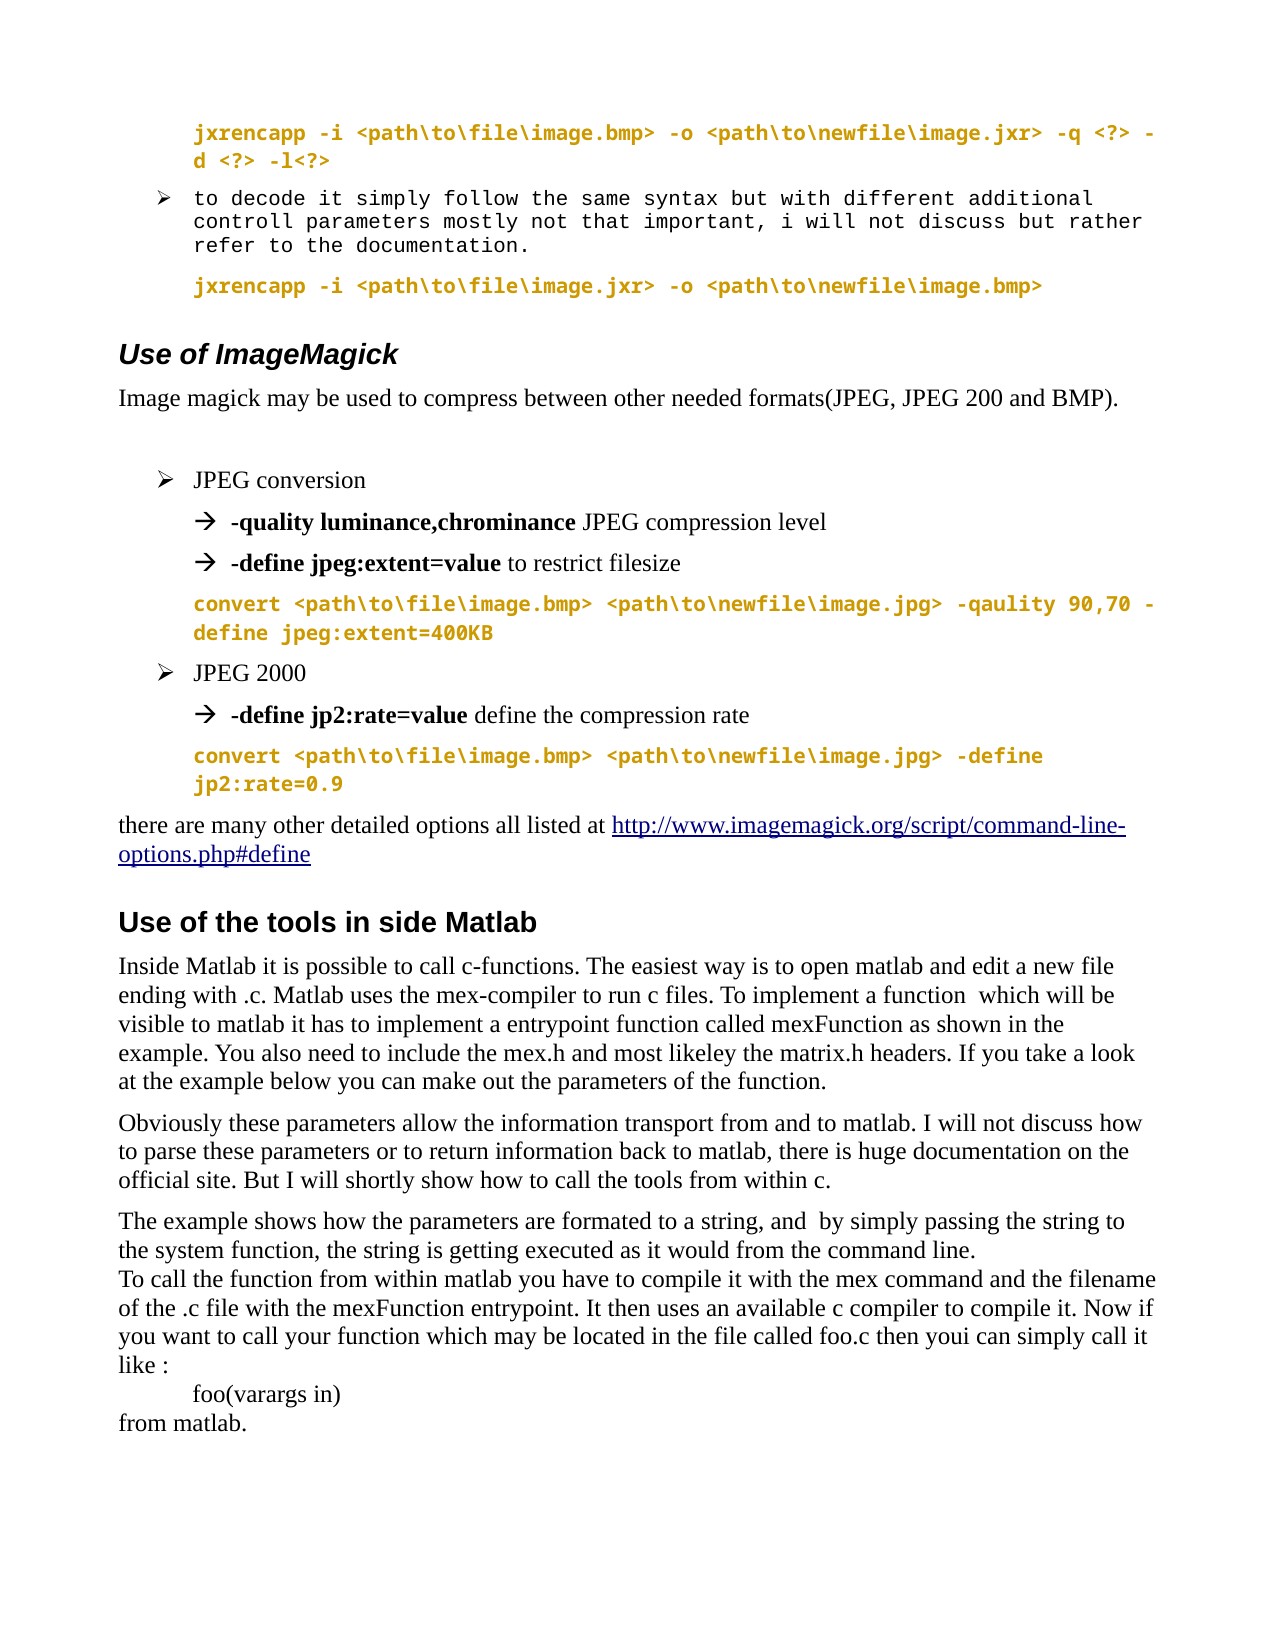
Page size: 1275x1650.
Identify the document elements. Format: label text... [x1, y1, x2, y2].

list to decode it simply follow the same syntax but with different additional controll parameters mostly not that important, i will not discuss but rather refer to the documentation. [156, 187, 1157, 258]
list convert <path\to\file\image.bmp> <path\to\newfile\image.jpg> -define jp2:rate=0.9 [156, 741, 1157, 798]
subtitle Use of ImageMagick [118, 337, 1157, 370]
list JPEG conversion [156, 465, 1157, 494]
text The example shows how the parameters are formated to a string, and by simply passing the string to the system function, the string is getting executed as it would from the command line. [118, 1206, 1157, 1264]
list -quality luminance,chrominance JPEG compression level [193, 507, 1157, 535]
text To call the function from within matlab you have to compile it with the mex command and the filename of the .c file with the mexFunction entrypoint. It then uses an available c compiler to compile it. Now if you want to call your function which may be located in the file called foo.c then youi can simply call it like : [118, 1264, 1157, 1379]
list -define jp2:rate=value define the compression rate [193, 700, 1157, 728]
text Image magick may be used to compress between other needed formats(JPEG, JPEG 200 and BMP). [118, 383, 1157, 412]
list jxrencapp -i <path\to\file\image.jxr> -o <path\to\newfile\image.bmp> [156, 271, 1157, 299]
text foo(varargs in) [118, 1379, 1157, 1408]
text there are many other detailed options all listed at http://www.imagemagick.org/script/command-line-options.php#define [118, 810, 1157, 868]
subtitle Use of the tools in side Matlab [118, 905, 1157, 939]
list jxrencapp -i <path\to\file\image.bmp> -o <path\to\newfile\image.jxr> -q <?> -d <?> -l<?> [156, 118, 1157, 175]
list convert <path\to\file\image.bmp> <path\to\newfile\image.jpg> -qaulity 90,70 -define jpeg:extent=400KB [156, 589, 1157, 646]
list JPEG 2000 [156, 658, 1157, 687]
list -define jpeg:extent=value to restrict filesize [193, 548, 1157, 577]
text from matlab. [118, 1408, 1157, 1436]
text Inside Matlab it is possible to call c-functions. The easiest way is to open matlab and edit a new file ending with .c. Matlab uses the mex-compiler to run c files. To implement a function which will be visible to matlab it has to implement a entrypoint function called mexFunction as shown in the example. You also need to include the mex.h and most likeley the matrix.h headers. If you take a look at the example below you can make out the parameters of the function. [118, 951, 1157, 1095]
text Obviously these parameters allow the information transport from and to matlab. I will not discuss how to parse these parameters or to return information back to matlab, there is huge documentation on the official site. But I will shortly show how to call the tools from within c. [118, 1108, 1157, 1194]
